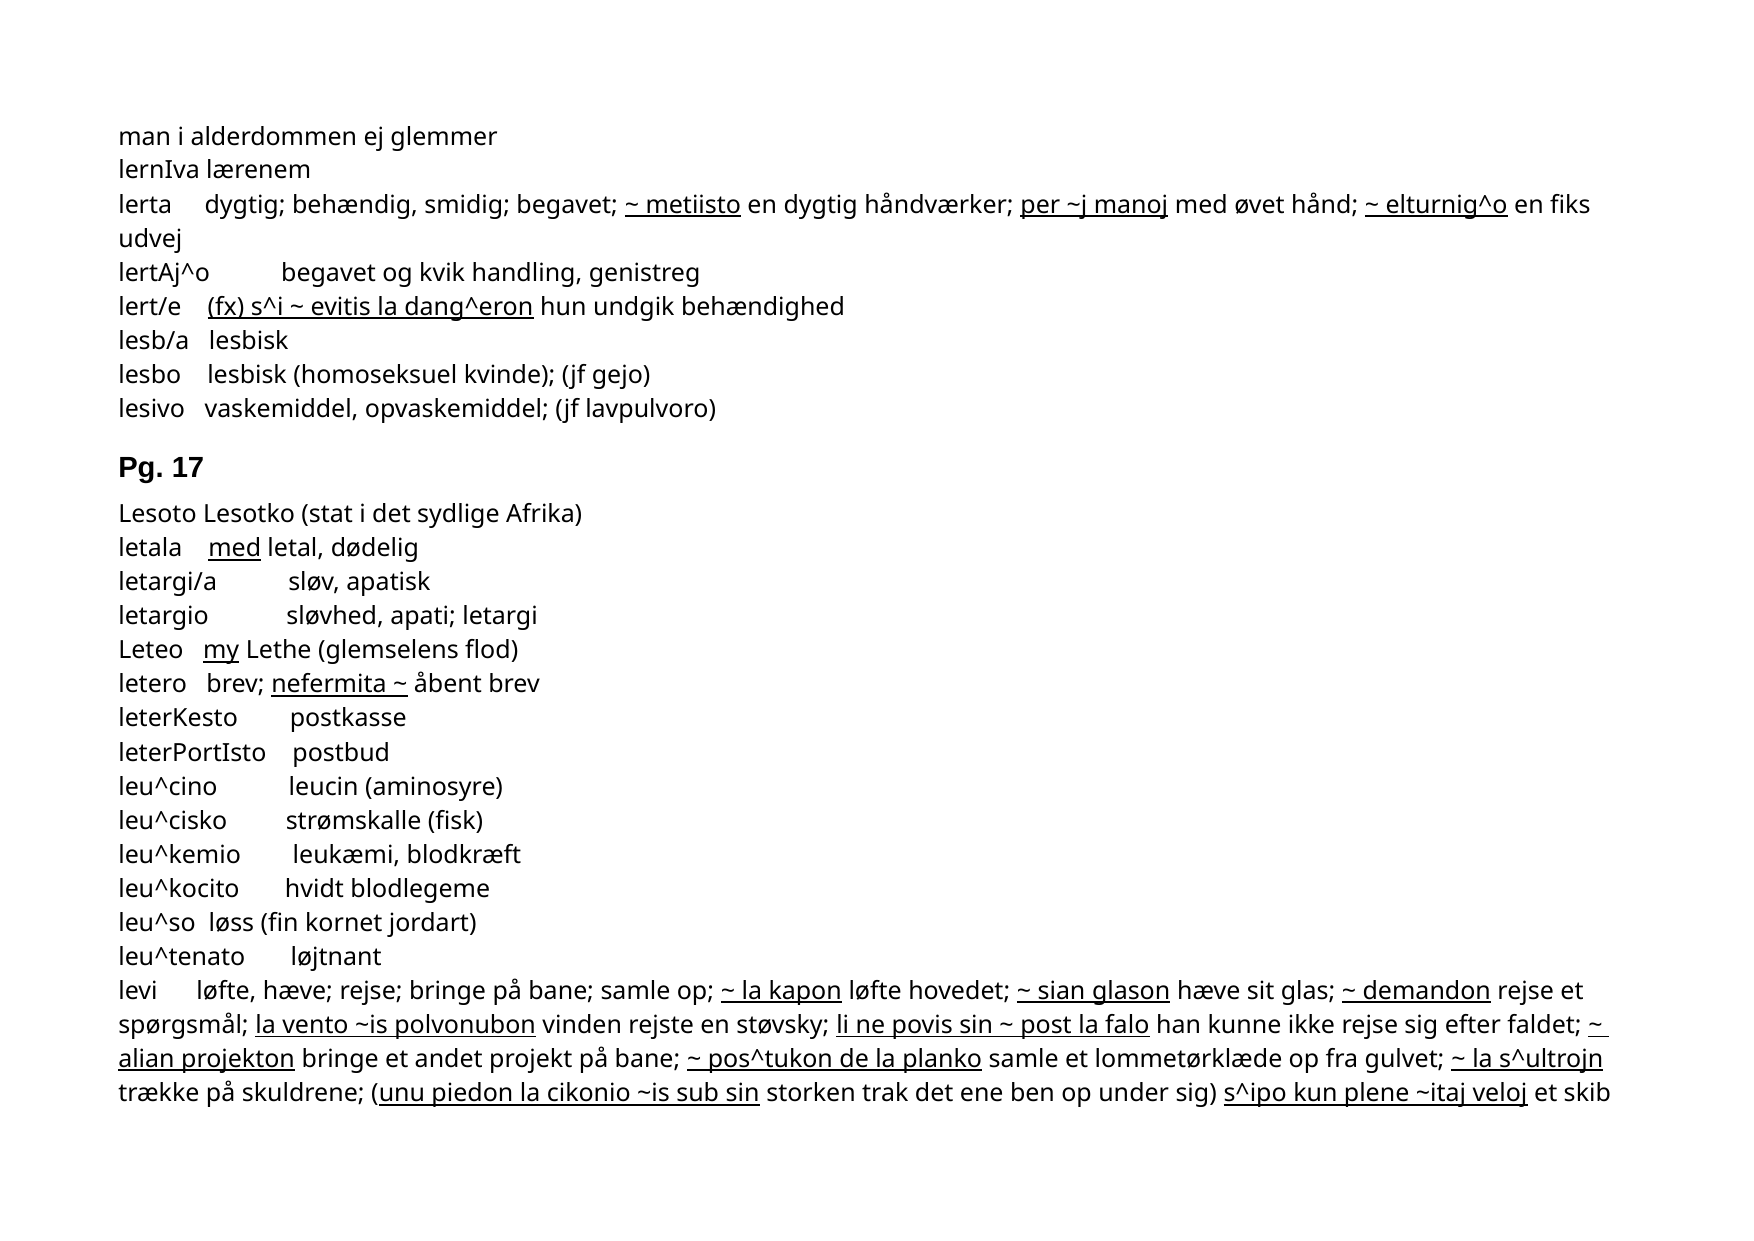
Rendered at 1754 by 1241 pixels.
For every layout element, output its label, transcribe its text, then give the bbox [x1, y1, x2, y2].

text leterPortIsto postbud [118, 734, 1636, 768]
subtitle Pg. 17 [118, 450, 1636, 483]
text leu^tenato løjtnant [118, 938, 1636, 973]
text letargio sløvhed, apati; letargi [118, 598, 1636, 632]
text lesb/a lesbisk [118, 322, 1636, 357]
text lesbo lesbisk (homoseksuel kvinde); (jf gejo) [118, 357, 1636, 391]
text lerta dygtig; behændig, smidig; begavet; ~ metiisto en dygtig håndværker; per ~j manoj med øvet hånd; ~ elturnig^o en fiks udvej [118, 186, 1636, 254]
text leu^cino leucin (aminosyre) [118, 768, 1636, 802]
text Leteo my Lethe (glemselens flod) [118, 632, 1636, 666]
text lertAj^o begavet og kvik handling, genistreg [118, 254, 1636, 288]
text levi løfte, hæve; rejse; bringe på bane; samle op; ~ la kapon løfte hovedet; ~ sian glason hæve sit glas; ~ demandon rejse et spørgsmål; la vento ~is polvonubon vinden rejste en støvsky; li ne povis sin ~ post la falo han kunne ikke rejse sig efter faldet; ~ alian projekton bringe et andet projekt på bane; ~ pos^tukon de la planko samle et lommetørklæde op fra gulvet; ~ la s^ultrojn trække på skuldrene; (unu piedon la cikonio ~is sub sin storken trak det ene ben op under sig) s^ipo kun plene ~itaj veloj et skib [118, 973, 1636, 1109]
text leu^so løss (fin kornet jordart) [118, 904, 1636, 938]
text lesivo vaskemiddel, opvaskemiddel; (jf lavpulvoro) [118, 391, 1636, 425]
text letero brev; nefermita ~ åbent brev [118, 666, 1636, 700]
text man i alderdommen ej glemmer [118, 118, 1636, 152]
text Lesoto Lesotko (stat i det sydlige Afrika) [118, 496, 1636, 530]
text leterKesto postkasse [118, 700, 1636, 734]
text lernIva lærenem [118, 152, 1636, 186]
text leu^kocito hvidt blodlegeme [118, 870, 1636, 904]
text leu^cisko strømskalle (fisk) [118, 802, 1636, 836]
text leu^kemio leukæmi, blodkræft [118, 836, 1636, 870]
text lert/e (fx) s^i ~ evitis la dang^eron hun undgik behændighed [118, 288, 1636, 322]
text letargi/a sløv, apatisk [118, 564, 1636, 598]
text letala med letal, dødelig [118, 530, 1636, 564]
